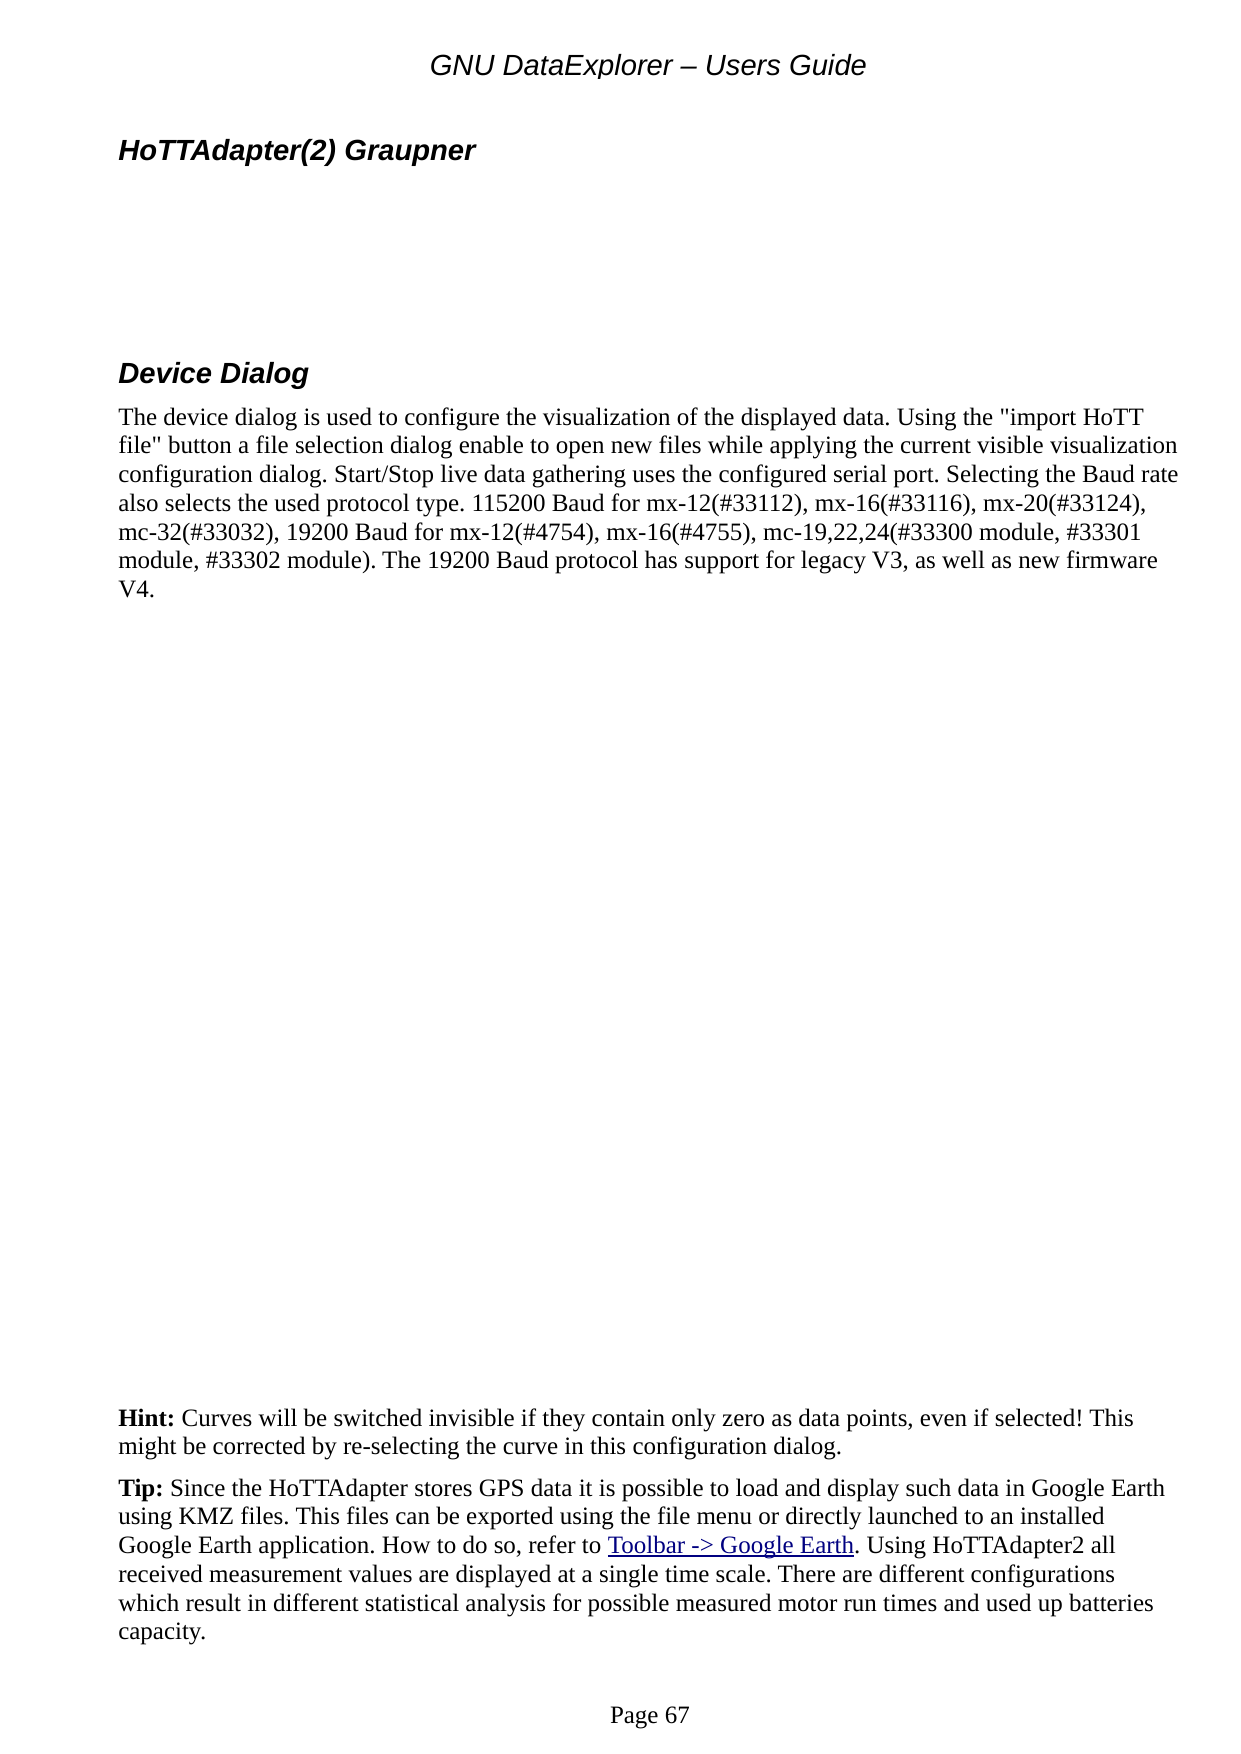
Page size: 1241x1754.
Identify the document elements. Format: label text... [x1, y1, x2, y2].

subtitle HoTTAdapter(2) Graupner [118, 133, 1181, 166]
subtitle Device Dialog [118, 204, 1181, 389]
text Hint: Curves will be switched invisible if they contain only zero as data points, even if selected! This might be corrected by re-selecting the curve in this configuration dialog. [118, 1403, 1181, 1460]
text Tip: Since the HoTTAdapter stores GPS data it is possible to load and display such data in Google Earth using KMZ files. This files can be exported using the file menu or directly launched to an installed Google Earth application. How to do so, refer to Toolbar -> Google Earth. Using HoTTAdapter2 all received measurement values are displayed at a single time scale. There are different configurations which result in different statistical analysis for possible measured motor run times and used up batteries capacity. [118, 1473, 1181, 1645]
text The device dialog is used to configure the visualization of the displayed data. Using the "import HoTT file" button a file selection dialog enable to open new files while applying the current visible visualization configuration dialog. Start/Stop live data gathering uses the configured serial port. Selecting the Baud rate also selects the used protocol type. 115200 Baud for mx-12(#33112), mx-16(#33116), mx-20(#33124), mc-32(#33032), 19200 Baud for mx-12(#4754), mx-16(#4755), mc-19,22,24(#33300 module, #33301 module, #33302 module). The 19200 Baud protocol has support for legacy V3, as well as new firmware V4. [118, 402, 1181, 603]
